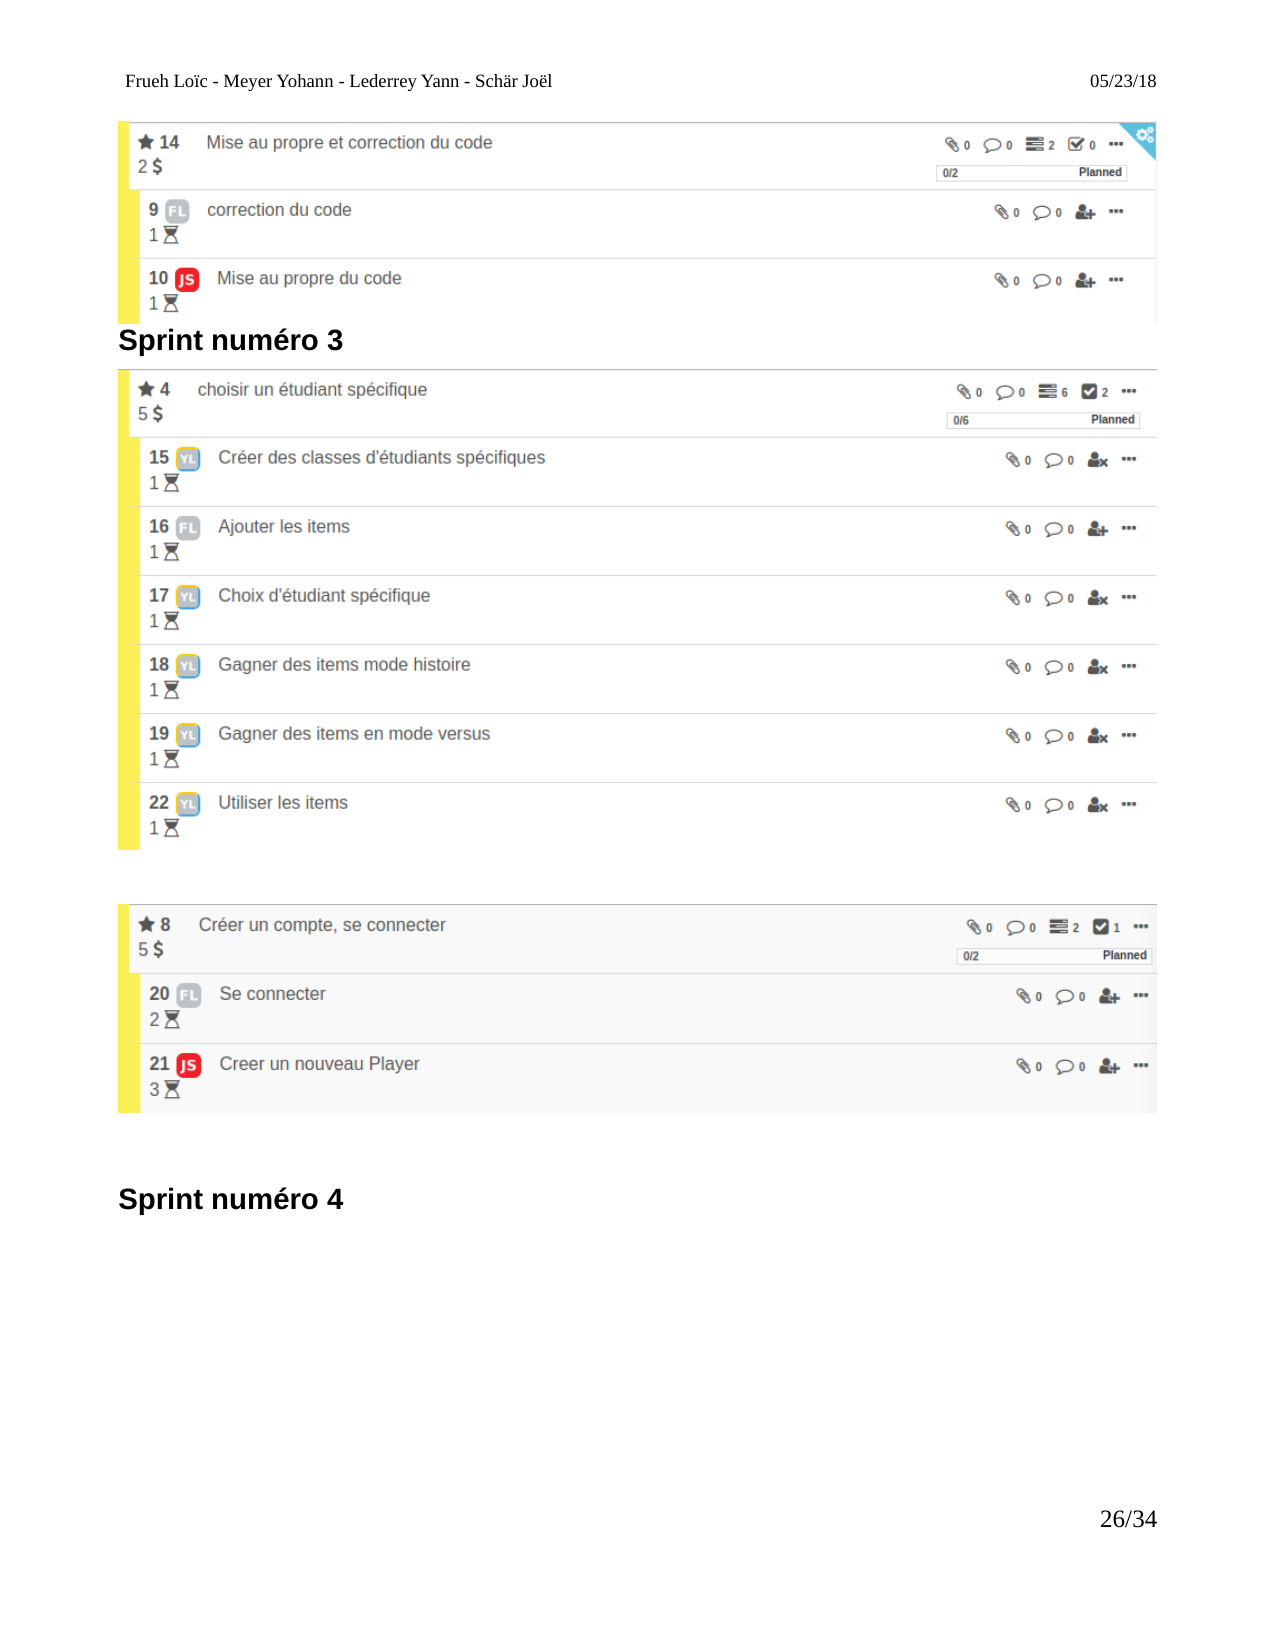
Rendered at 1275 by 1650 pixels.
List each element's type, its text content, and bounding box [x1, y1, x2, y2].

picture [118, 904, 1157, 1113]
subtitle Sprint numéro 3 [118, 324, 1157, 357]
picture [118, 369, 1157, 850]
picture [118, 121, 1157, 324]
subtitle Sprint numéro 4 [118, 1182, 1157, 1216]
